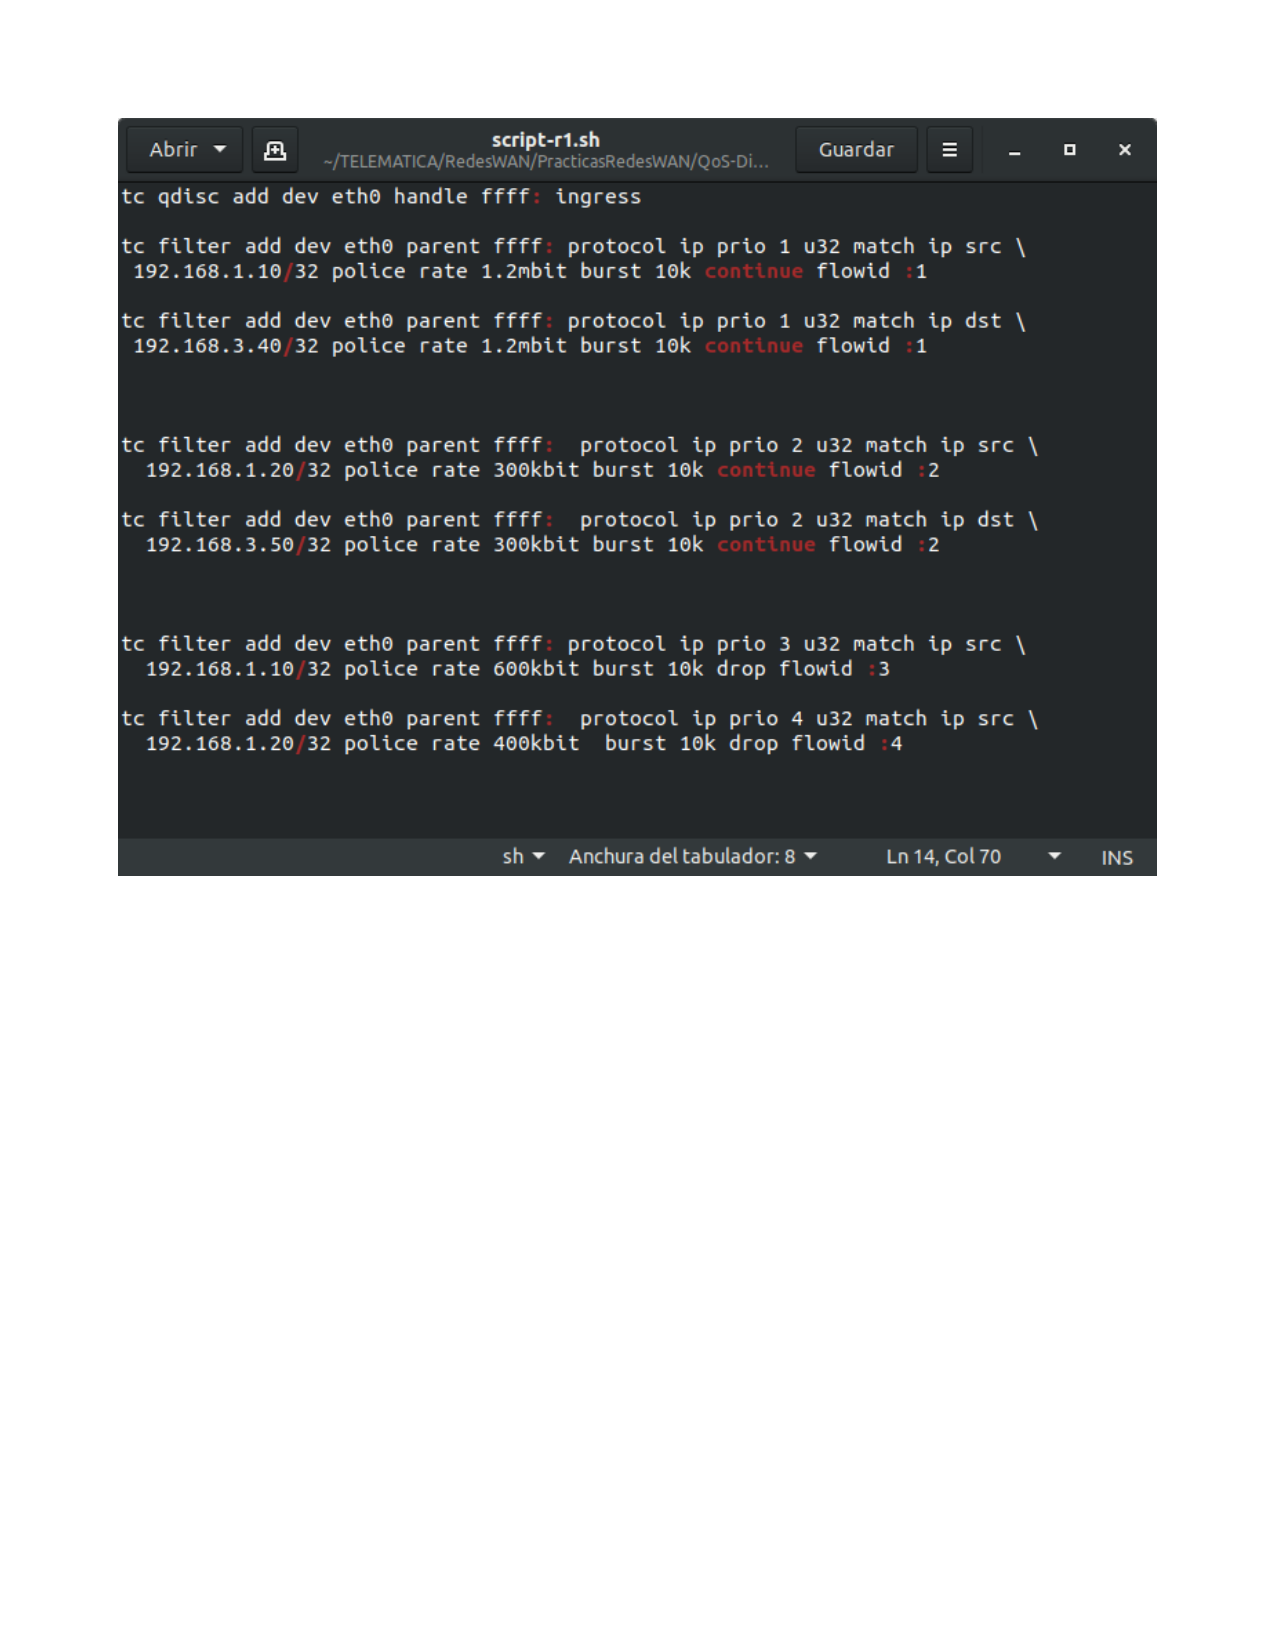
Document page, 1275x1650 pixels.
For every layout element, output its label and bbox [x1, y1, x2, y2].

picture [118, 118, 1157, 876]
